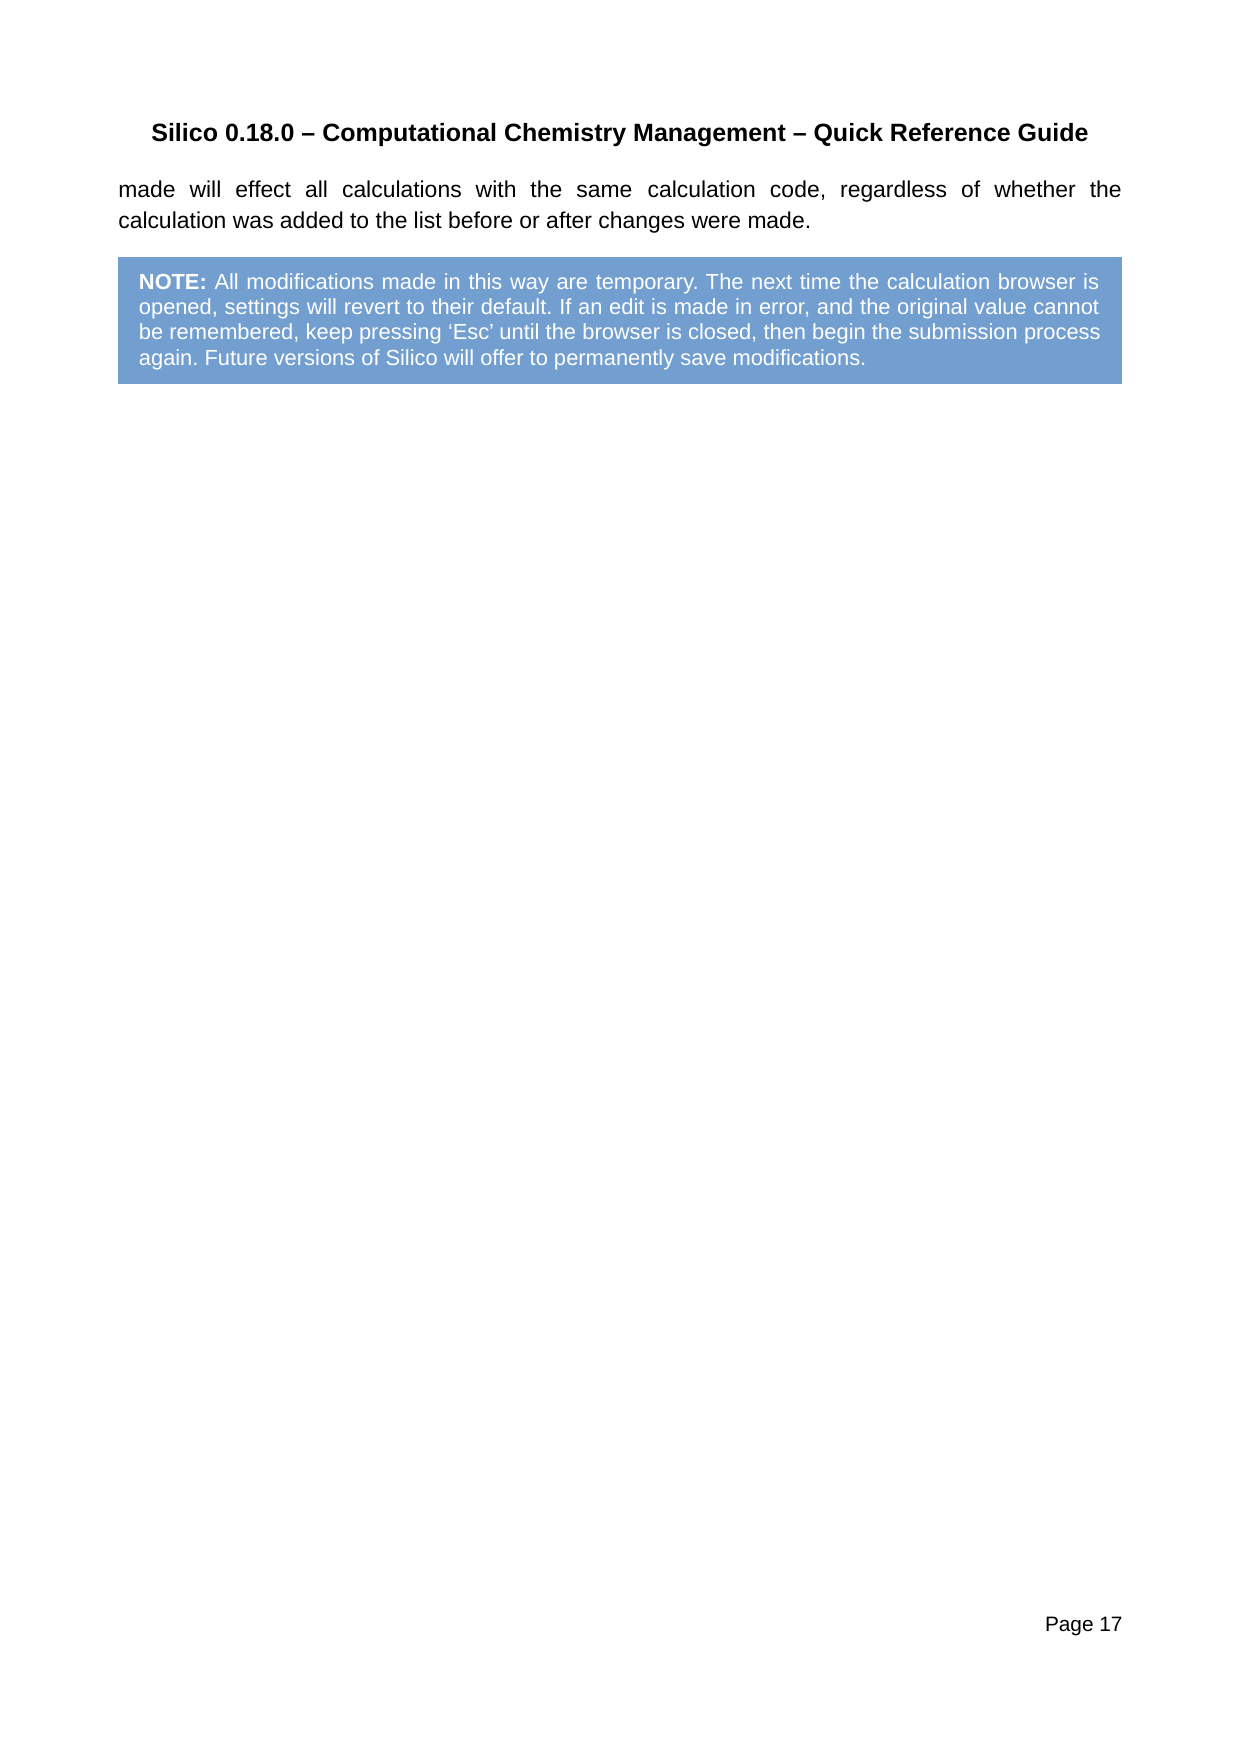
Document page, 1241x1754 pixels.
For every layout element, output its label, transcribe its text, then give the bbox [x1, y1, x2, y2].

text made will effect all calculations with the same calculation code, regardless of whether the calculation was added to the list before or after changes were made. [118, 176, 1122, 233]
text NOTE: All modifications made in this way are temporary. The next time the calculation browser is opened, settings will revert to their default. If an edit is made in error, and the original value cannot be remembered, keep pressing ‘Esc’ until the browser is closed, then begin the submission process again. Future versions of Silico will offer to permanently save modifications. [139, 269, 1101, 369]
